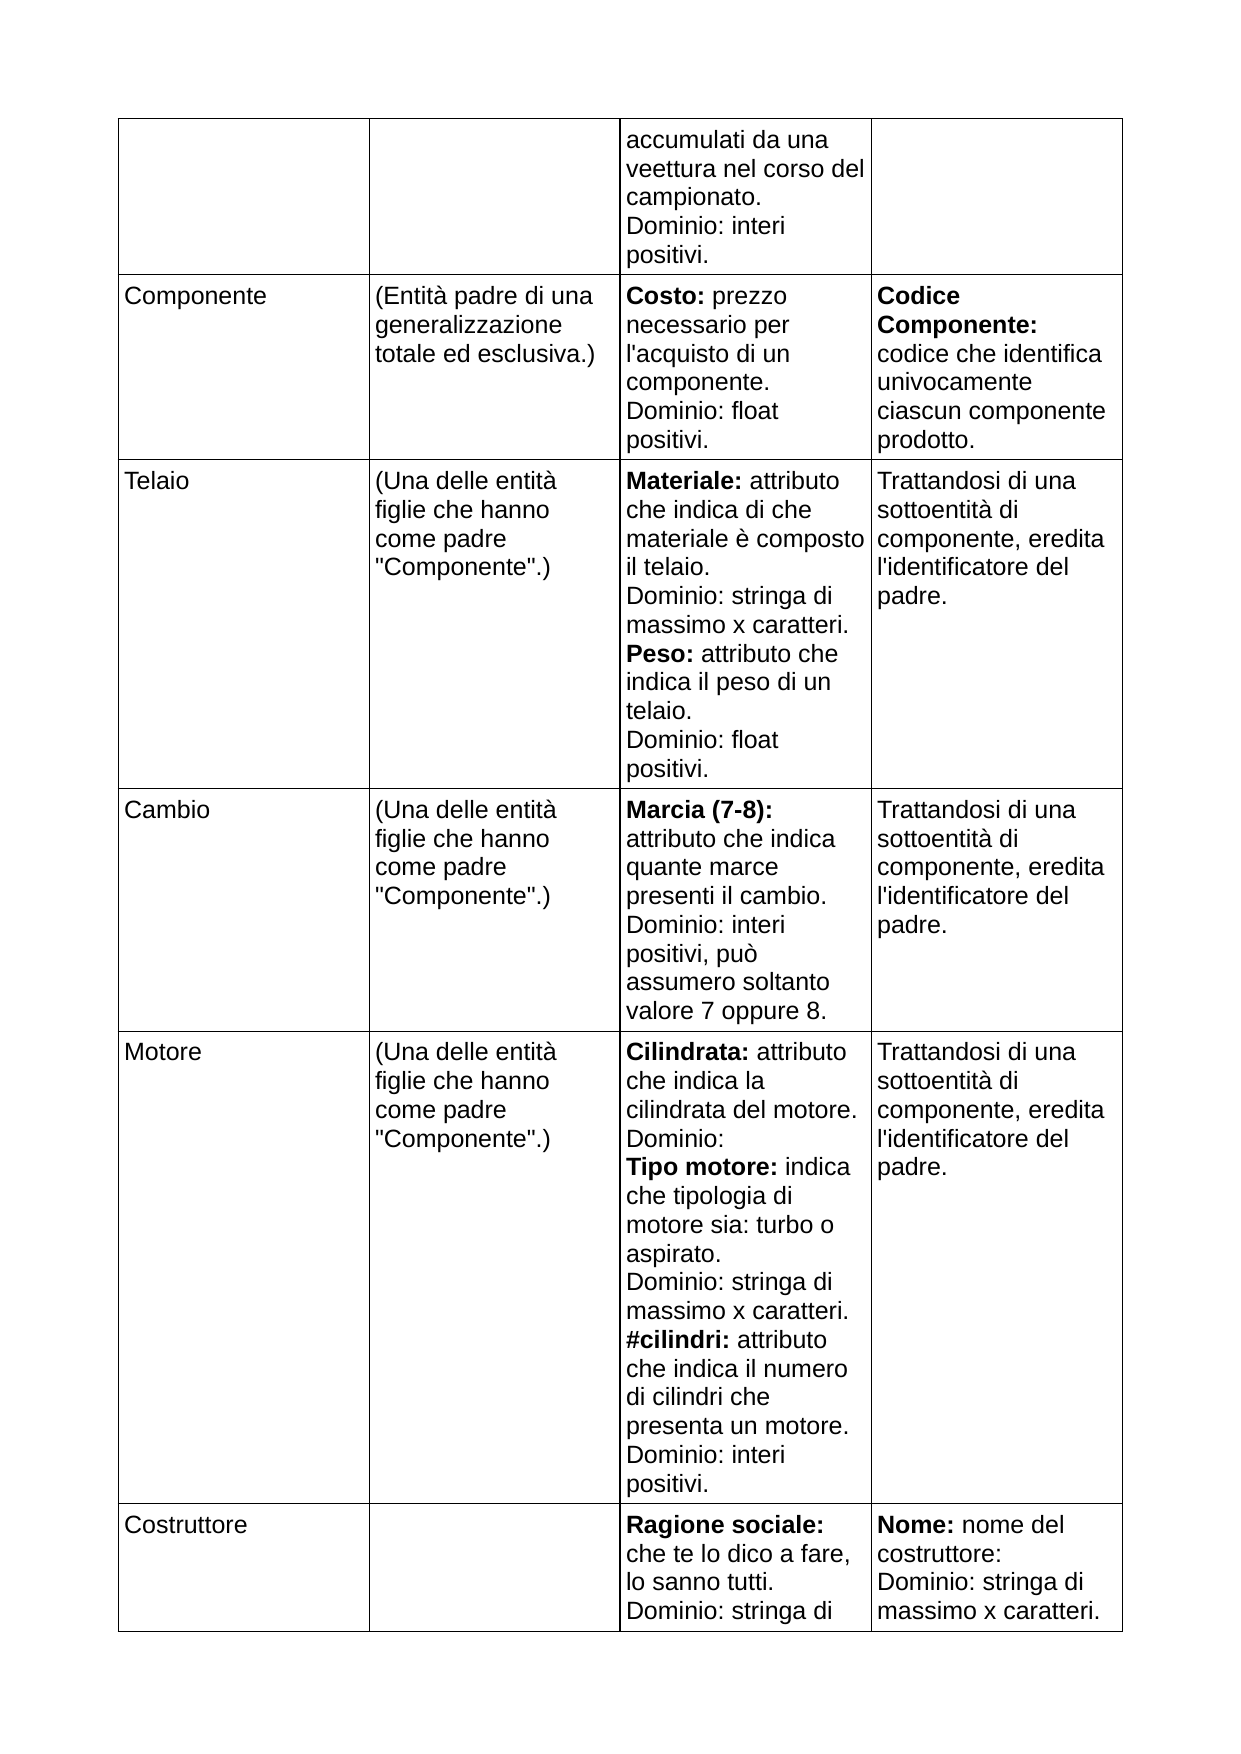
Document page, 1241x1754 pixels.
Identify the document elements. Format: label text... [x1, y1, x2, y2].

table_cell Cambio [119, 789, 369, 1031]
table_cell accumulati da una veettura nel corso del campionato. Dominio: interi positivi. [621, 119, 871, 274]
table_cell Trattandosi di una sottoentità di componente, eredita l'identificatore del padre. [872, 460, 1122, 788]
table_cell Nome: nome del costruttore: Dominio: stringa di massimo x caratteri. [872, 1504, 1122, 1631]
table_cell [119, 119, 369, 274]
table_cell Trattandosi di una sottoentità di componente, eredita l'identificatore del padre. [872, 1032, 1122, 1503]
table_cell Componente [119, 275, 369, 459]
table_cell Trattandosi di una sottoentità di componente, eredita l'identificatore del padre. [872, 789, 1122, 1031]
table_cell (Una delle entità figlie che hanno come padre "Componente".) [370, 460, 619, 788]
table_cell (Una delle entità figlie che hanno come padre "Componente".) [370, 789, 619, 1031]
table_cell (Una delle entità figlie che hanno come padre "Componente".) [370, 1032, 619, 1503]
table_cell Ragione sociale: che te lo dico a fare, lo sanno tutti. Dominio: stringa di [621, 1504, 871, 1631]
table_cell (Entità padre di una generalizzazione totale ed esclusiva.) [370, 275, 619, 459]
table_cell Costo: prezzo necessario per l'acquisto di un componente. Dominio: float positivi. [621, 275, 871, 459]
table_cell [370, 119, 619, 274]
table_cell Telaio [119, 460, 369, 788]
table_cell Codice Componente: codice che identifica univocamente ciascun componente prodotto. [872, 275, 1122, 459]
table_cell Marcia (7-8): attributo che indica quante marce presenti il cambio. Dominio: interi positivi, può assumero soltanto valore 7 oppure 8. [621, 789, 871, 1031]
table_cell Cilindrata: attributo che indica la cilindrata del motore. Dominio: Tipo motore: indica che tipologia di motore sia: turbo o aspirato. Dominio: stringa di massimo x caratteri. #cilindri: attributo che indica il numero di cilindri che presenta un motore. Dominio: interi positivi. [621, 1032, 871, 1503]
table_cell Materiale: attributo che indica di che materiale è composto il telaio. Dominio: stringa di massimo x caratteri. Peso: attributo che indica il peso di un telaio. Dominio: float positivi. [621, 460, 871, 788]
table_cell Motore [119, 1032, 369, 1503]
table_cell [872, 119, 1122, 274]
table_cell Costruttore [119, 1504, 369, 1631]
table_cell [370, 1504, 619, 1631]
